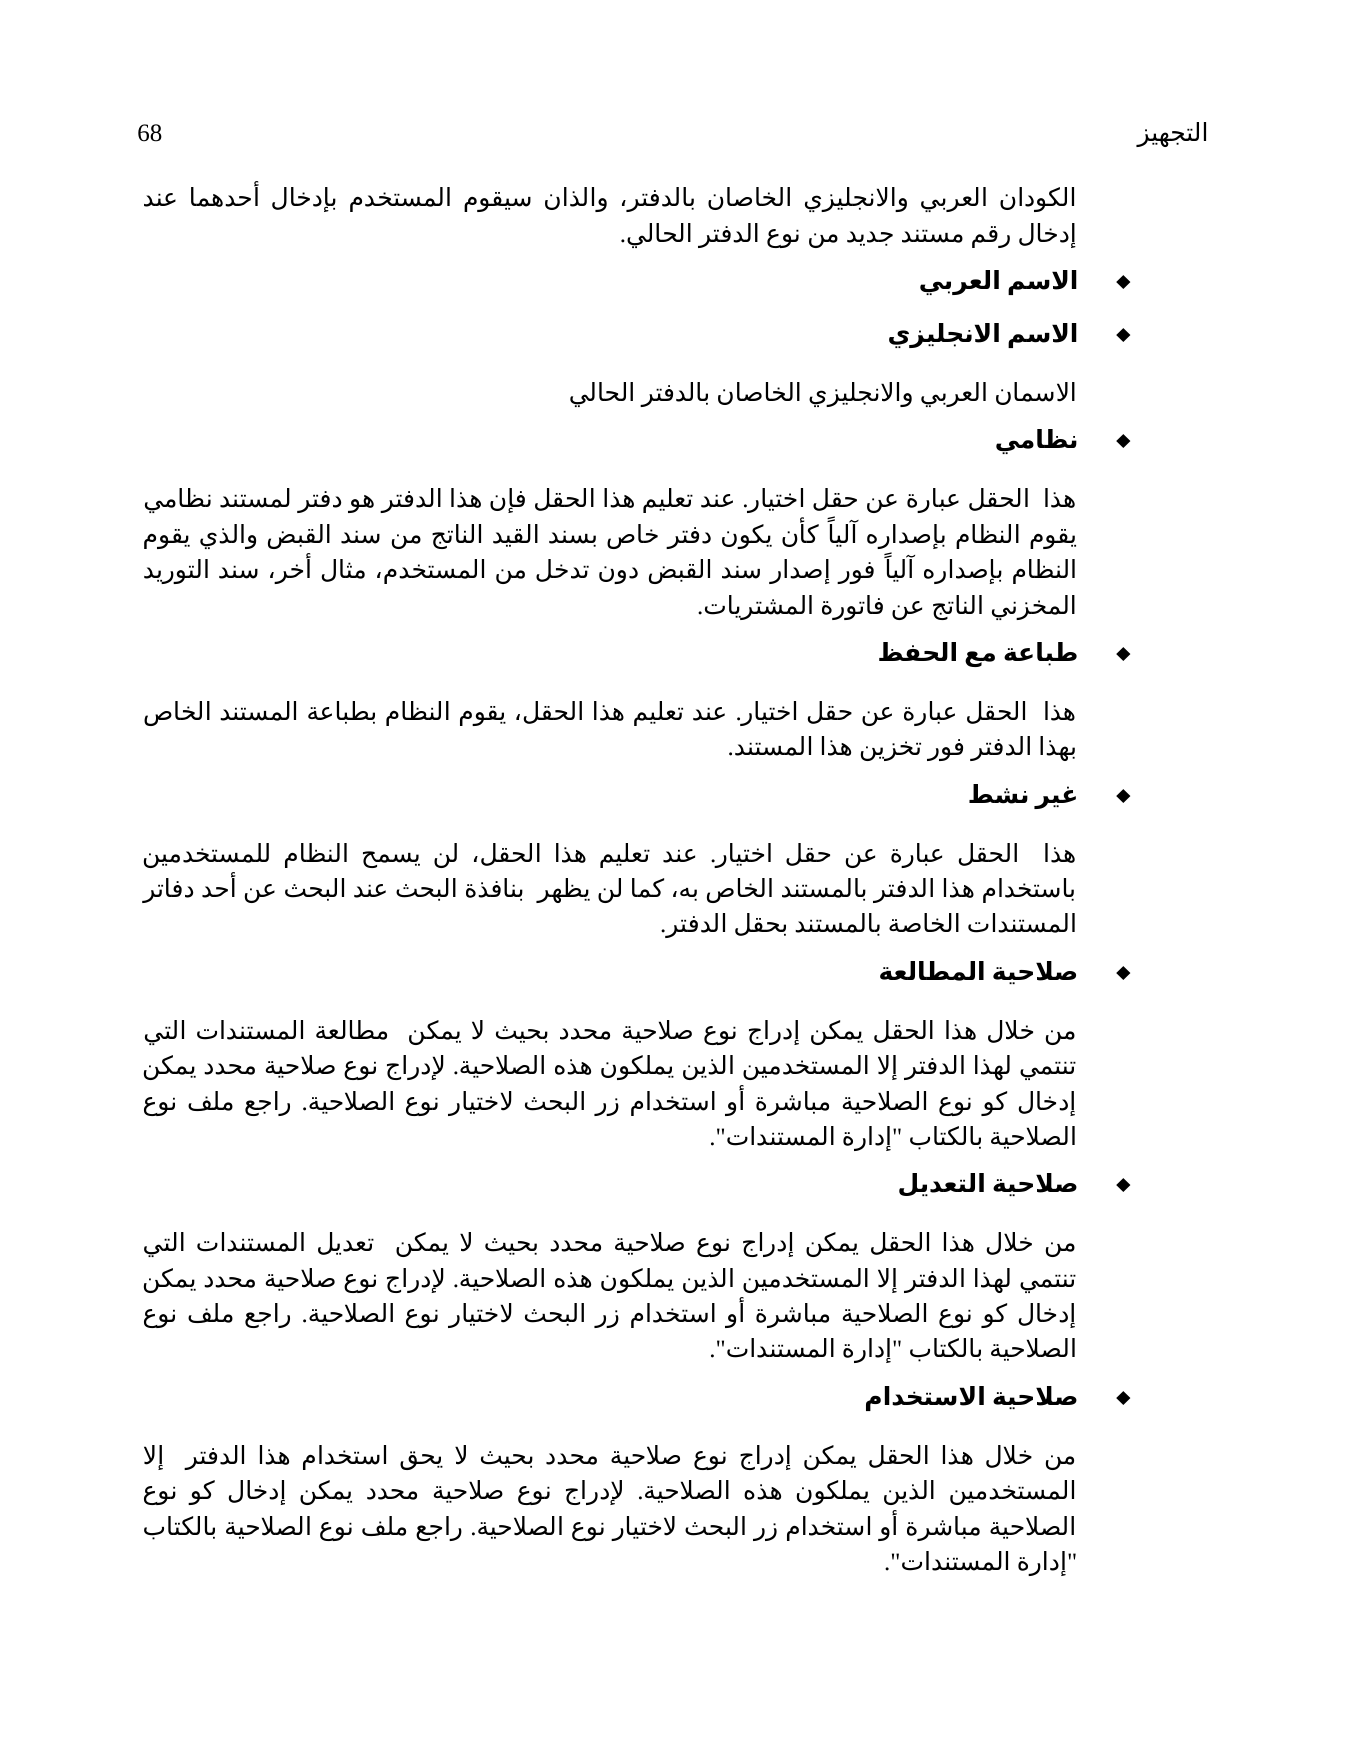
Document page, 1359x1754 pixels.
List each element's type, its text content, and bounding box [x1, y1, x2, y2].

list صلاحية الاستخدام [177, 1375, 1116, 1411]
list غير نشط [177, 773, 1116, 808]
text الكودان العربي والانجليزي الخاصان بالدفتر، والذان سيقوم المستخدم بإدخال أحدهما عند إدخال رقم مستند جديد من نوع الدفتر الحالي. [142, 177, 1077, 248]
text هذا الحقل عبارة عن حقل اختيار. عند تعليم هذا الحقل فإن هذا الدفتر هو دفتر لمستند نظامي يقوم النظام بإصداره آلياً كأن يكون دفتر خاص بسند القيد الناتج من سند القبض والذي يقوم النظام بإصداره آلياً فور إصدار سند القبض دون تدخل من المستخدم، مثال أخر، سند التوريد المخزني الناتج عن فاتورة المشتريات. [142, 478, 1077, 619]
text من خلال هذا الحقل يمكن إدراج نوع صلاحية محدد بحيث لا يمكن تعديل المستندات التي تنتمي لهذا الدفتر إلا المستخدمين الذين يملكون هذه الصلاحية. لإدراج نوع صلاحية محدد يمكن إدخال كو نوع الصلاحية مباشرة أو استخدام زر البحث لاختيار نوع الصلاحية. راجع ملف نوع الصلاحية بالكتاب "إدارة المستندات". [142, 1222, 1077, 1363]
text من خلال هذا الحقل يمكن إدراج نوع صلاحية محدد بحيث لا يحق استخدام هذا الدفتر إلا المستخدمين الذين يملكون هذه الصلاحية. لإدراج نوع صلاحية محدد يمكن إدخال كو نوع الصلاحية مباشرة أو استخدام زر البحث لاختيار نوع الصلاحية. راجع ملف نوع الصلاحية بالكتاب "إدارة المستندات". [142, 1434, 1077, 1576]
list طباعة مع الحفظ [177, 631, 1116, 667]
text الاسمان العربي والانجليزي الخاصان بالدفتر الحالي [142, 372, 1077, 407]
list الاسم الانجليزي [177, 313, 1116, 348]
list صلاحية التعديل [177, 1163, 1116, 1198]
list صلاحية المطالعة [177, 950, 1116, 986]
list الاسم العربي [177, 259, 1116, 295]
text من خلال هذا الحقل يمكن إدراج نوع صلاحية محدد بحيث لا يمكن مطالعة المستندات التي تنتمي لهذا الدفتر إلا المستخدمين الذين يملكون هذه الصلاحية. لإدراج نوع صلاحية محدد يمكن إدخال كو نوع الصلاحية مباشرة أو استخدام زر البحث لاختيار نوع الصلاحية. راجع ملف نوع الصلاحية بالكتاب "إدارة المستندات". [142, 1009, 1077, 1151]
list نظامي [177, 419, 1116, 454]
text هذا الحقل عبارة عن حقل اختيار. عند تعليم هذا الحقل، لن يسمح النظام للمستخدمين باستخدام هذا الدفتر بالمستند الخاص به، كما لن يظهر بنافذة البحث عند البحث عن أحد دفاتر المستندات الخاصة بالمستند بحقل الدفتر. [142, 832, 1077, 938]
text هذا الحقل عبارة عن حقل اختيار. عند تعليم هذا الحقل، يقوم النظام بطباعة المستند الخاص بهذا الدفتر فور تخزين هذا المستند. [142, 690, 1077, 761]
